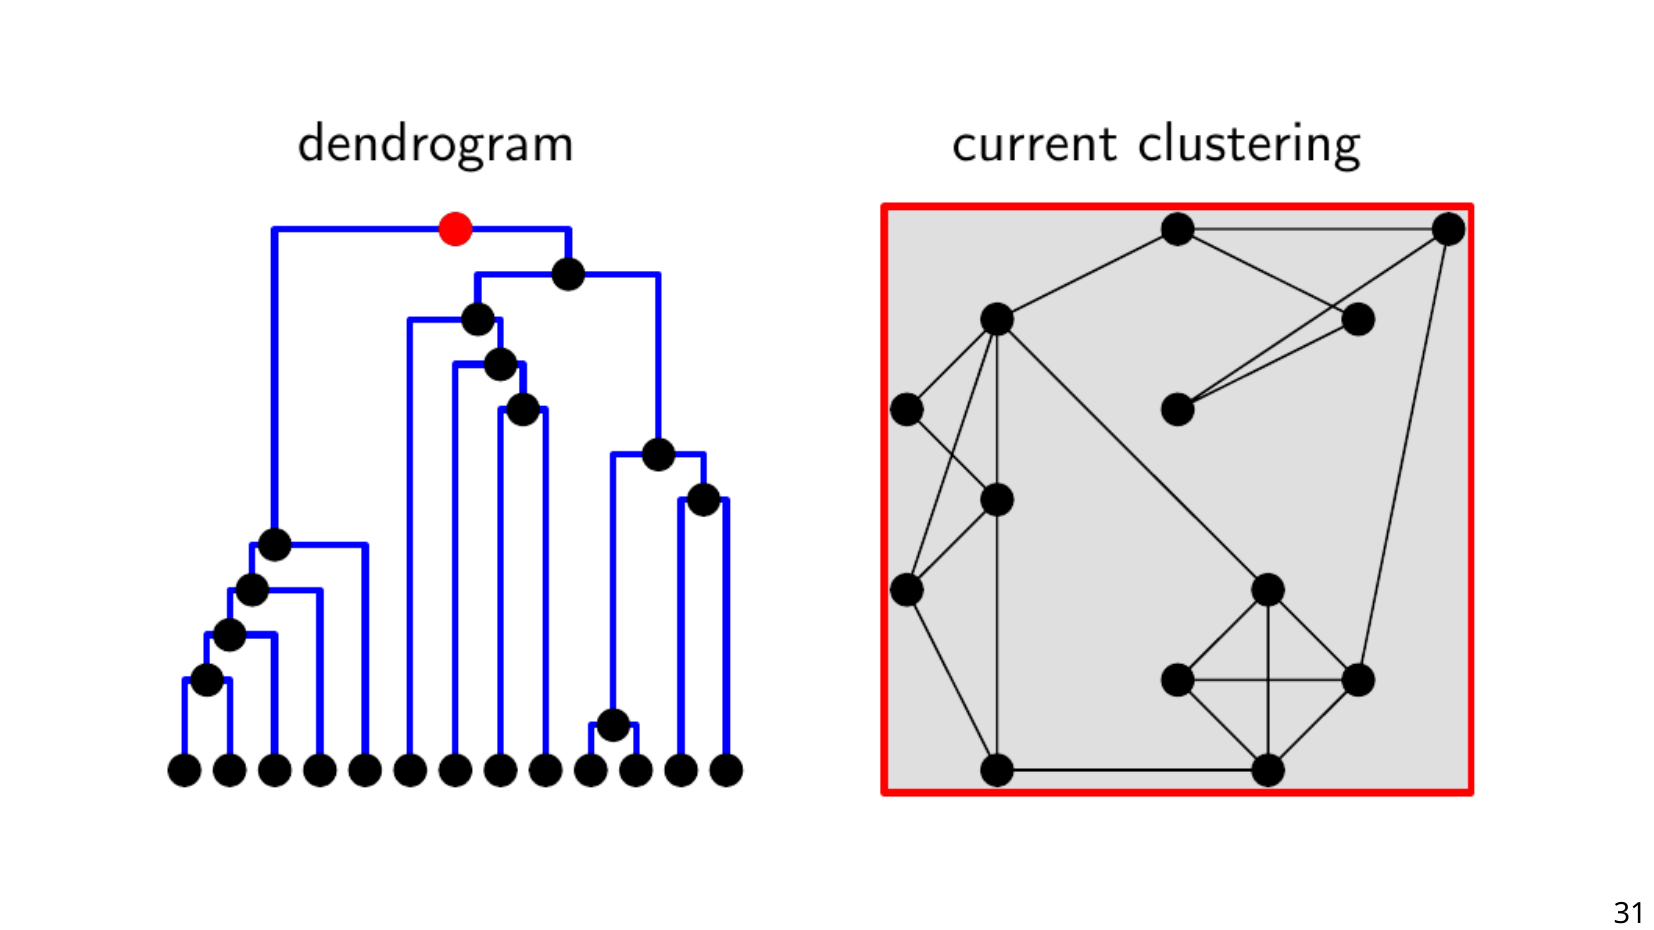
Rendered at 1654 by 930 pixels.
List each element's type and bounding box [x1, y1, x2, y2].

picture [135, 98, 1523, 836]
